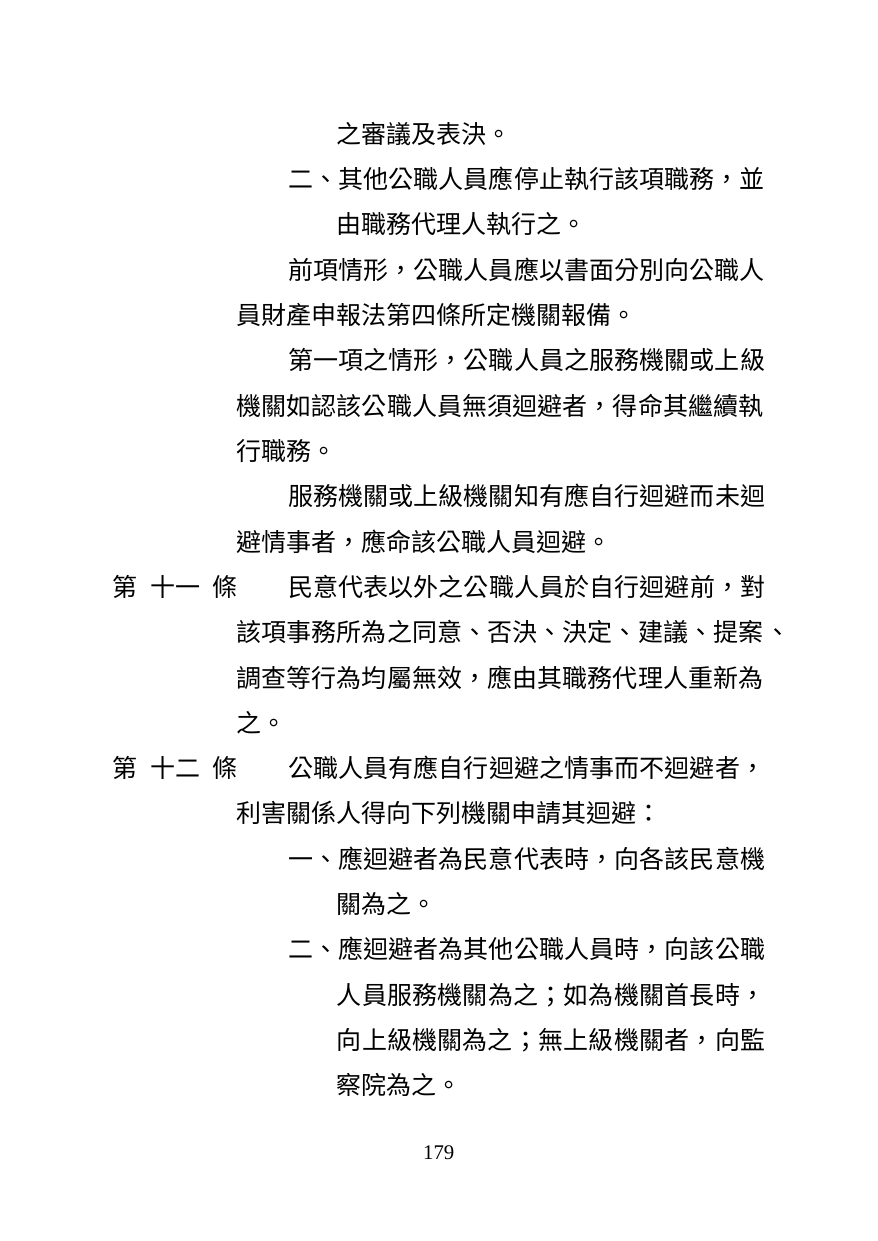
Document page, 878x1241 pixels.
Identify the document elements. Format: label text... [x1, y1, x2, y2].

text 第 十一 條 民意代表以外之公職人員於自行迴避前，對該項事務所為之同意、否決、決定、建議、提案、調查等行為均屬無效，應由其職務代理人重新為之。 [112, 567, 765, 739]
text 二、其他公職人員應停止執行該項職務，並由職務代理人執行之。 [112, 159, 765, 241]
text 服務機關或上級機關知有應自行迴避而未迴避情事者，應命該公職人員迴避。 [112, 477, 765, 558]
text 第 十二 條 公職人員有應自行迴避之情事而不迴避者，利害關係人得向下列機關申請其迴避： [112, 749, 765, 830]
text 一、應迴避者為民意代表時，向各該民意機關為之。 [112, 839, 765, 921]
text 第一項之情形，公職人員之服務機關或上級機關如認該公職人員無須迴避者，得命其繼續執行職務。 [112, 341, 765, 468]
text 之審議及表決。 [112, 114, 765, 151]
text 前項情形，公職人員應以書面分別向公職人員財產申報法第四條所定機關報備。 [112, 250, 765, 332]
text 二、應迴避者為其他公職人員時，向該公職人員服務機關為之；如為機關首長時，向上級機關為之；無上級機關者，向監察院為之。 [112, 930, 765, 1102]
